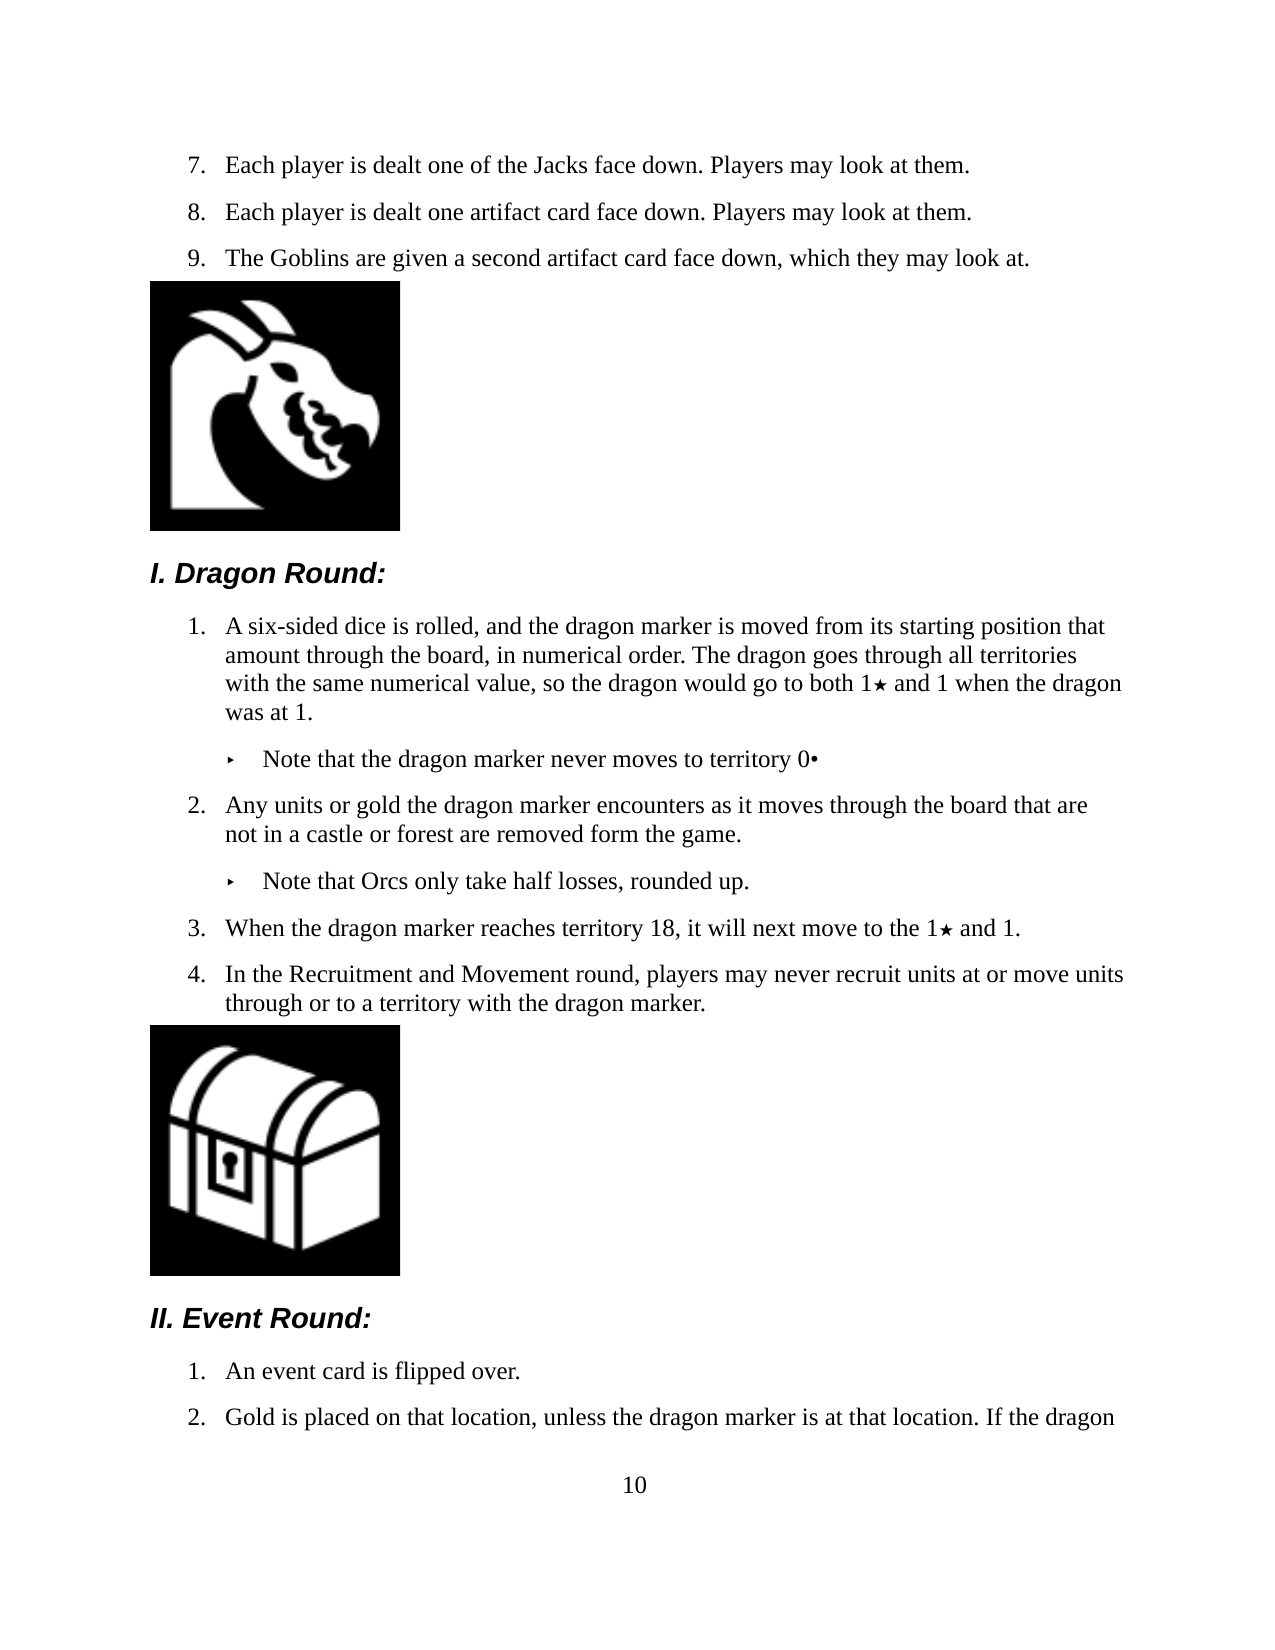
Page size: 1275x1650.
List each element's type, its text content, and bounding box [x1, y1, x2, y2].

list Each player is dealt one artifact card face down. Players may look at them. [187, 197, 1125, 225]
list In the Recruitment and Movement round, players may never recruit units at or move units through or to a territory with the dragon marker. [187, 959, 1125, 1017]
subtitle I. Dragon Round: [150, 556, 1125, 589]
subtitle II. Event Round: [150, 1301, 1125, 1334]
list Any units or gold the dragon marker encounters as it moves through the board that are not in a castle or forest are removed form the game. [187, 791, 1125, 848]
picture [150, 1025, 400, 1276]
list Note that Orcs only take half losses, rounded up. [225, 866, 1125, 895]
list A six-sided dice is rolled, and the dragon marker is moved from its starting position that amount through the board, in numerical order. The dragon goes through all territories with the same numerical value, so the dragon would go to both 1★ and 1 when the dragon was at 1. [187, 611, 1125, 726]
list When the dragon marker reaches territory 18, it will next move to the 1★ and 1. [187, 913, 1125, 941]
list Each player is dealt one of the Jacks face down. Players may look at them. [187, 150, 1125, 179]
picture [150, 281, 400, 531]
list The Goblins are given a second artifact card face down, which they may look at. [187, 243, 1125, 272]
list Gold is placed on that location, unless the dragon marker is at that location. If the dragon [187, 1402, 1125, 1431]
list An event card is flipped over. [187, 1356, 1125, 1384]
list Note that the dragon marker never moves to territory 0• [225, 744, 1125, 773]
